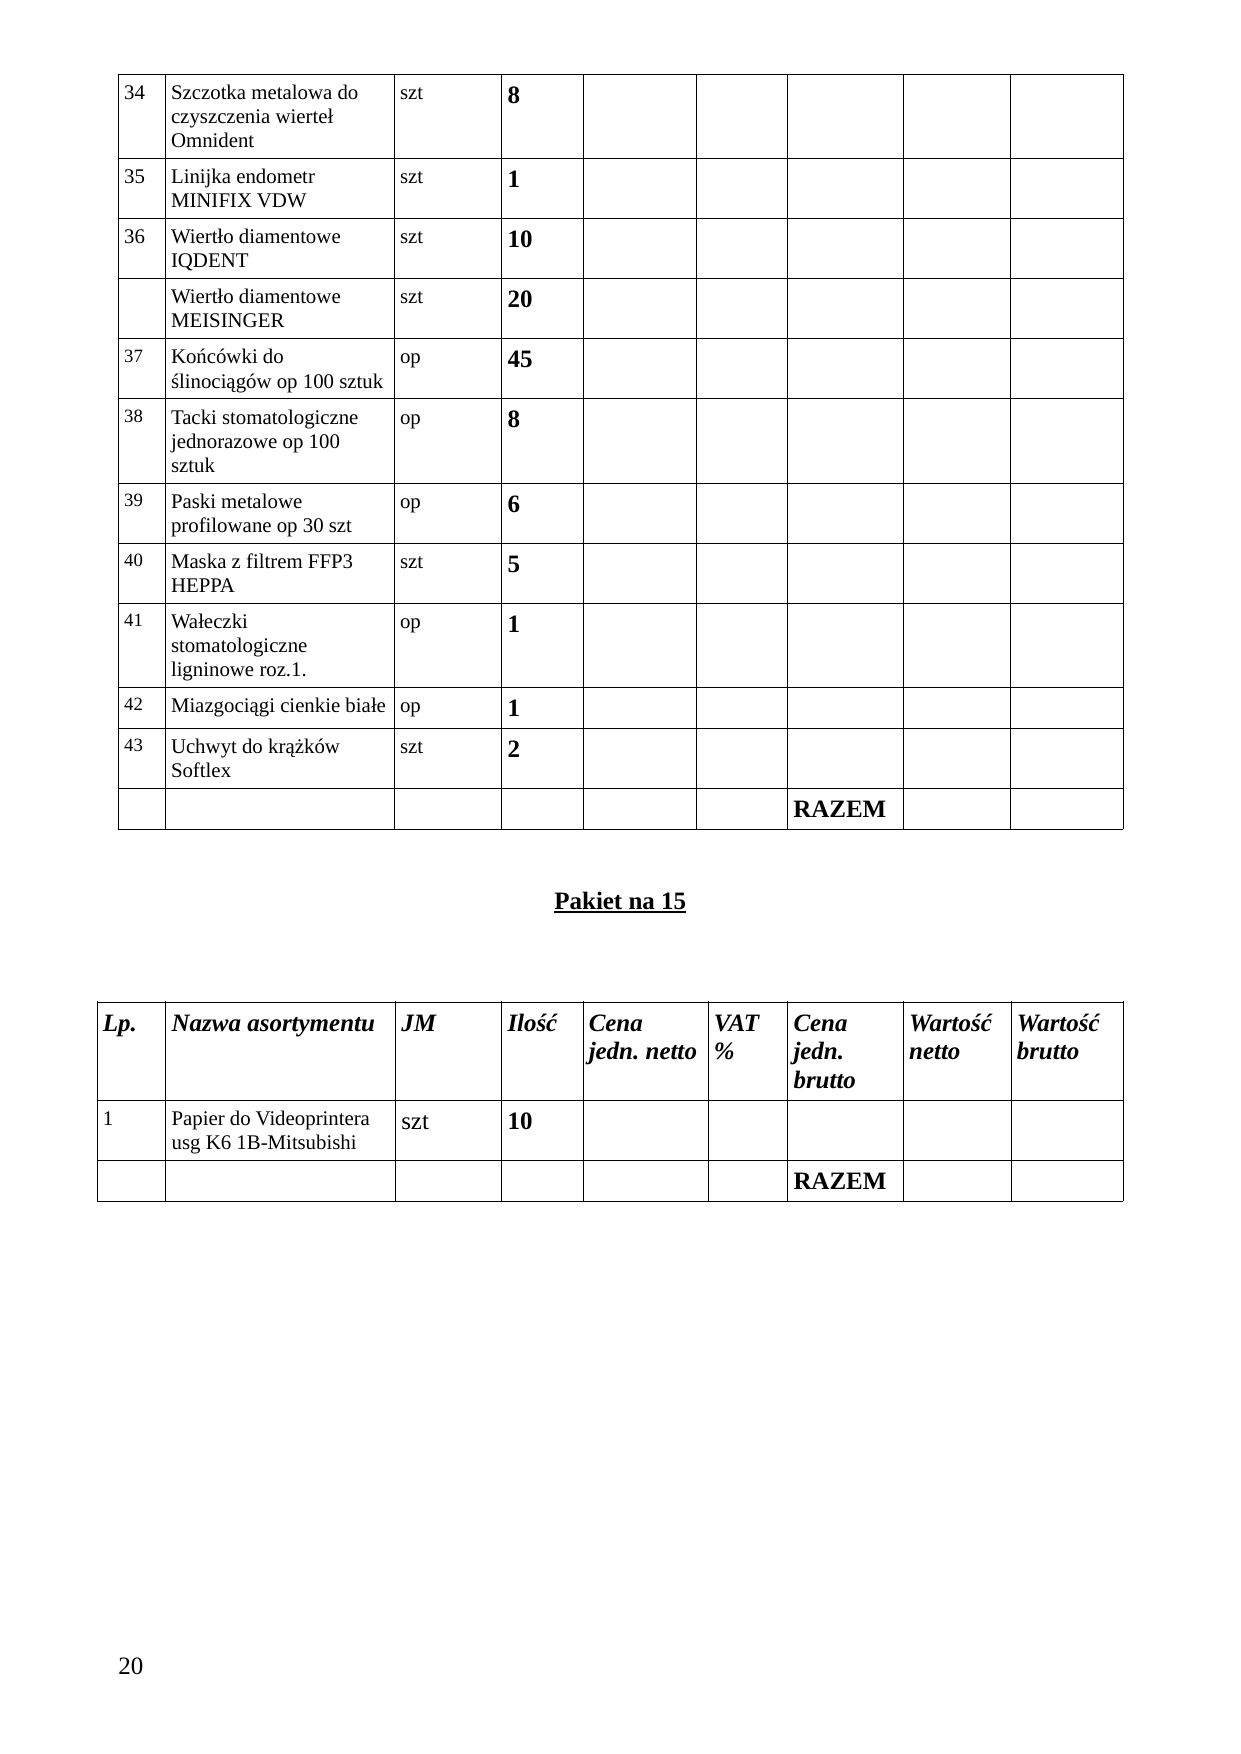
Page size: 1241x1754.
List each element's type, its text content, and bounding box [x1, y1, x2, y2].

table_header Cena jedn. brutto [788, 1003, 903, 1100]
table_cell [788, 399, 903, 482]
table_cell Maska z filtrem FFP3 HEPPA [166, 544, 394, 603]
table_cell [904, 219, 1010, 278]
table_cell [1011, 544, 1123, 603]
table_cell RAZEM [788, 1161, 903, 1201]
table_cell 10 [502, 1101, 583, 1160]
table_cell [697, 279, 787, 338]
table_cell [697, 219, 787, 278]
table_cell 34 [119, 75, 165, 158]
table_cell 39 [119, 484, 165, 543]
table_cell 6 [502, 484, 583, 543]
table_cell [98, 1161, 165, 1201]
table_cell [396, 1161, 501, 1201]
table_cell Wałeczki stomatologiczne ligninowe roz.1. [166, 604, 394, 687]
table_cell [904, 1101, 1011, 1160]
table_cell 5 [502, 544, 583, 603]
table_cell 43 [119, 729, 165, 788]
table_cell [697, 484, 787, 543]
table_cell 1 [502, 688, 583, 728]
table_cell [584, 1161, 708, 1201]
table_cell [1012, 1101, 1123, 1160]
table_cell [788, 484, 903, 543]
table_cell [584, 1101, 708, 1160]
table_cell [502, 789, 583, 828]
table_cell [788, 1101, 903, 1160]
table_cell [1011, 339, 1123, 398]
table_cell op [395, 339, 501, 398]
table_cell [584, 75, 696, 158]
table_cell [788, 75, 903, 158]
table_cell 1 [502, 159, 583, 218]
table_cell 42 [119, 688, 165, 728]
table_cell op [395, 399, 501, 482]
table_cell szt [395, 279, 501, 338]
table_cell [904, 339, 1010, 398]
table_cell szt [395, 75, 501, 158]
table_cell [1011, 484, 1123, 543]
table_cell 45 [502, 339, 583, 398]
table_cell Paski metalowe profilowane op 30 szt [166, 484, 394, 543]
table_cell 1 [98, 1101, 165, 1160]
table_cell [1011, 75, 1123, 158]
table_header Ilość [502, 1003, 583, 1100]
table_cell [584, 339, 696, 398]
table_cell [709, 1161, 787, 1201]
table_cell [697, 159, 787, 218]
table_cell [904, 75, 1010, 158]
table_cell [709, 1101, 787, 1160]
table_cell [788, 604, 903, 687]
table_cell szt [395, 729, 501, 788]
table_cell [904, 399, 1010, 482]
table_cell [1011, 688, 1123, 728]
table_cell [119, 279, 165, 338]
table_cell [697, 688, 787, 728]
table_cell [788, 219, 903, 278]
table_cell Papier do Videoprintera usg K6 1B-Mitsubishi [166, 1101, 395, 1160]
table_cell [395, 789, 501, 828]
table_cell [166, 1161, 395, 1201]
table_cell Miazgociągi cienkie białe [166, 688, 394, 728]
table_cell [584, 729, 696, 788]
table_cell [788, 729, 903, 788]
table_cell [788, 688, 903, 728]
table_cell 36 [119, 219, 165, 278]
table_cell [1011, 729, 1123, 788]
table_cell Uchwyt do krążków Softlex [166, 729, 394, 788]
table_cell 8 [502, 399, 583, 482]
table_cell [788, 544, 903, 603]
table_cell [584, 219, 696, 278]
table_cell [788, 279, 903, 338]
table_header VAT % [709, 1003, 787, 1100]
table_cell [697, 75, 787, 158]
table_header Cena jedn. netto [584, 1003, 708, 1100]
table_cell Linijka endometr MINIFIX VDW [166, 159, 394, 218]
table_cell [1011, 789, 1123, 828]
table_cell [1011, 604, 1123, 687]
table_cell 37 [119, 339, 165, 398]
table_cell 35 [119, 159, 165, 218]
table_cell Tacki stomatologiczne jednorazowe op 100 sztuk [166, 399, 394, 482]
table_header Wartość netto [904, 1003, 1011, 1100]
table_header Wartość brutto [1012, 1003, 1123, 1100]
table_cell szt [395, 219, 501, 278]
table_cell [904, 484, 1010, 543]
table_cell [904, 279, 1010, 338]
table_cell szt [395, 159, 501, 218]
table_cell [584, 789, 696, 828]
table_cell op [395, 688, 501, 728]
table_header JM [396, 1003, 501, 1100]
table_cell szt [396, 1101, 501, 1160]
table_cell Wiertło diamentowe IQDENT [166, 219, 394, 278]
table_cell [904, 159, 1010, 218]
table_cell [1011, 219, 1123, 278]
table_cell [697, 604, 787, 687]
table_cell [584, 279, 696, 338]
text Pakiet na 15 [118, 886, 1122, 915]
table_cell [1011, 279, 1123, 338]
table_header Nazwa asortymentu [166, 1003, 395, 1100]
table_cell [904, 544, 1010, 603]
table_cell [166, 789, 394, 828]
table_cell 10 [502, 219, 583, 278]
table_cell [584, 544, 696, 603]
table_cell RAZEM [788, 789, 903, 828]
table_cell 38 [119, 399, 165, 482]
table_cell op [395, 604, 501, 687]
table_cell [1011, 159, 1123, 218]
table_cell [788, 339, 903, 398]
table_cell [584, 688, 696, 728]
table_cell [1012, 1161, 1123, 1201]
table_cell [904, 729, 1010, 788]
table_cell [119, 789, 165, 828]
table_cell 1 [502, 604, 583, 687]
table_cell Wiertło diamentowe MEISINGER [166, 279, 394, 338]
table_cell op [395, 484, 501, 543]
table_cell Szczotka metalowa do czyszczenia wierteł Omnident [166, 75, 394, 158]
table_cell [904, 1161, 1011, 1201]
table_cell 8 [502, 75, 583, 158]
table_cell [697, 729, 787, 788]
table_cell 40 [119, 544, 165, 603]
table_cell szt [395, 544, 501, 603]
table_cell [788, 159, 903, 218]
table_cell [502, 1161, 583, 1201]
table_cell [904, 789, 1010, 828]
table_cell [697, 399, 787, 482]
table_cell [904, 604, 1010, 687]
table_cell Końcówki do ślinociągów op 100 sztuk [166, 339, 394, 398]
table_header Lp. [98, 1003, 165, 1100]
table_cell [584, 484, 696, 543]
table_cell [584, 159, 696, 218]
table_cell [584, 604, 696, 687]
table_cell [1011, 399, 1123, 482]
table_cell [904, 688, 1010, 728]
table_cell 20 [502, 279, 583, 338]
table_cell [697, 339, 787, 398]
table_cell [697, 789, 787, 828]
table_cell [584, 399, 696, 482]
table_cell 2 [502, 729, 583, 788]
table_cell 41 [119, 604, 165, 687]
table_cell [697, 544, 787, 603]
